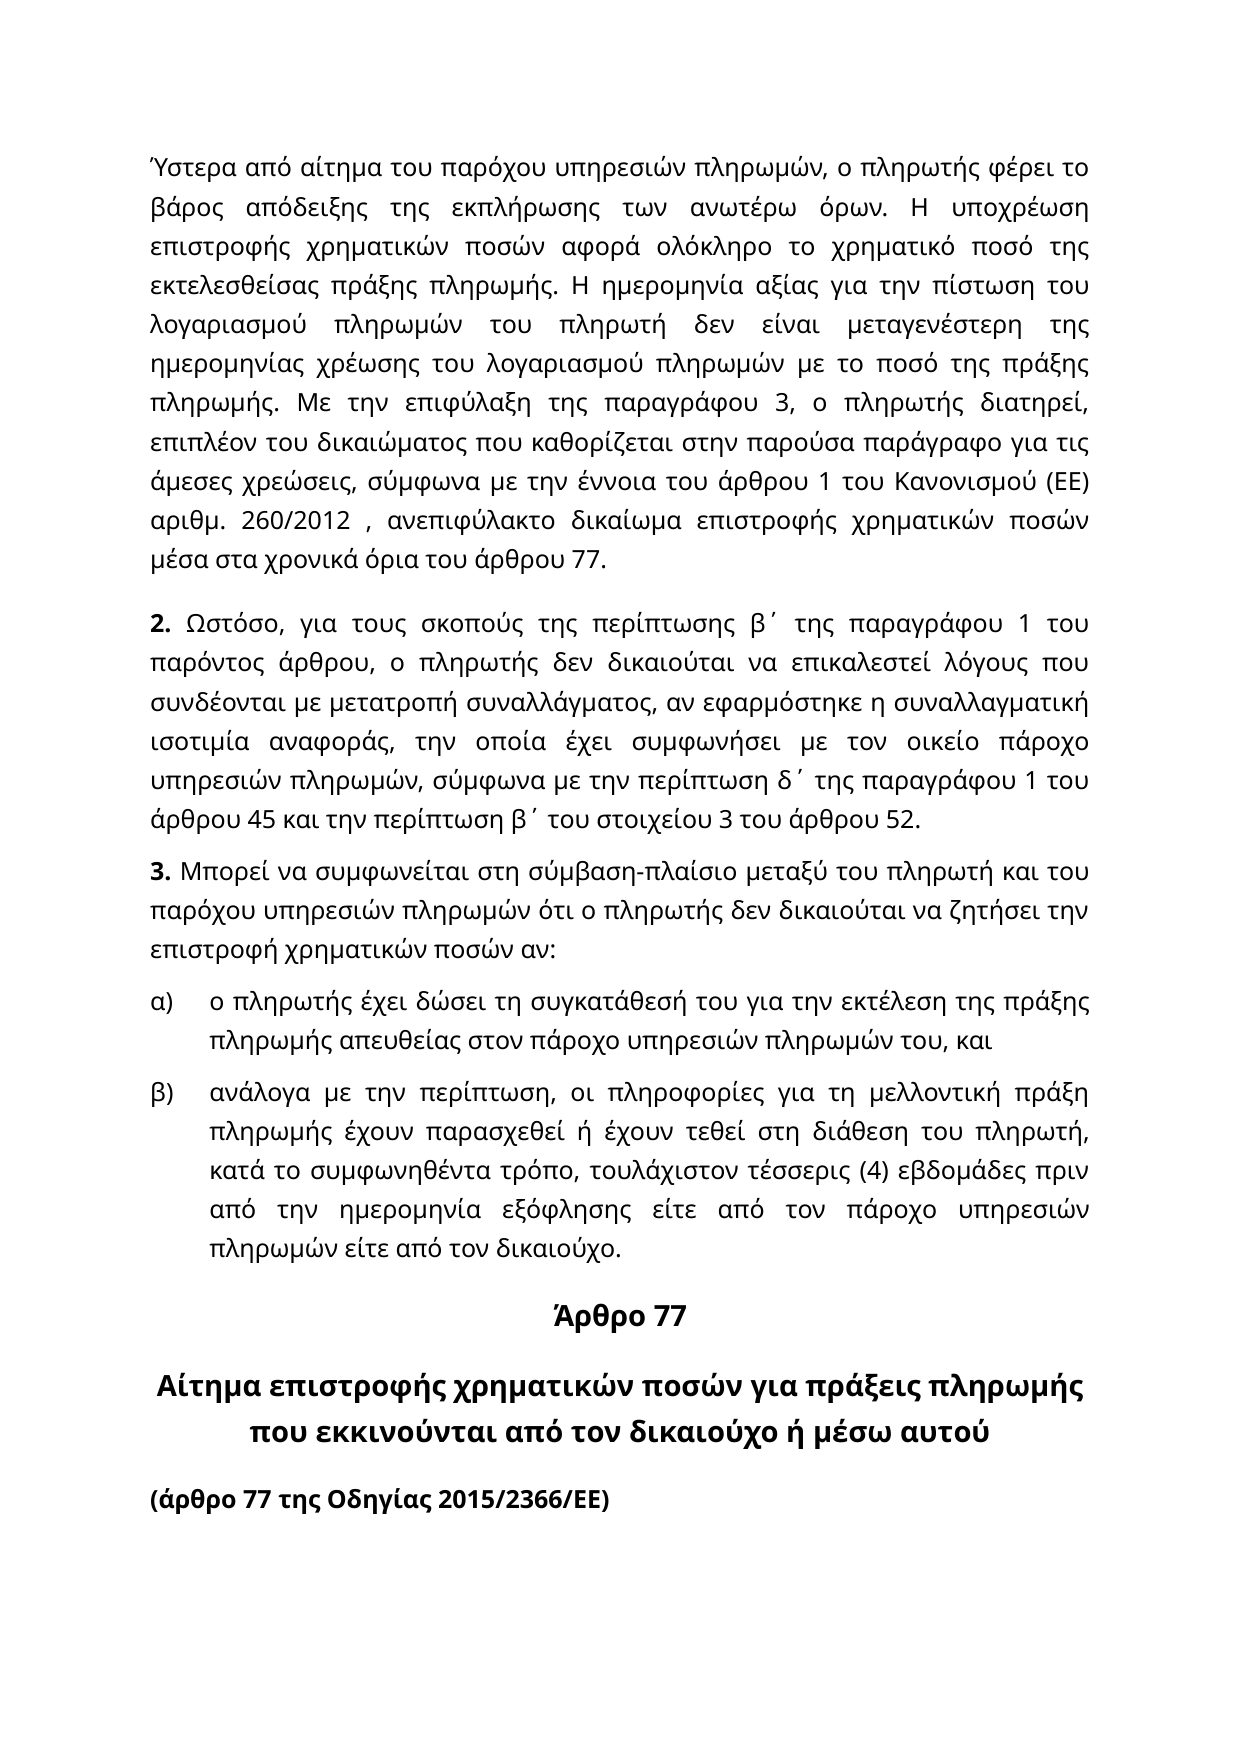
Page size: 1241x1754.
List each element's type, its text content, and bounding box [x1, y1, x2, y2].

subtitle Αίτημα επιστροφής χρηματικών ποσών για πράξεις πληρωμής που εκκινούνται από τον δικαιούχο ή μέσω αυτού [150, 1366, 1090, 1451]
text 2. Ωστόσο, για τους σκοπούς της περίπτωσης β΄ της παραγράφου 1 του παρόντος άρθρου, ο πληρωτής δεν δικαιούται να επικαλεστεί λόγους που συνδέονται με μετατροπή συναλλάγματος, αν εφαρμόστηκε η συναλλαγματική ισοτιμία αναφοράς, την οποία έχει συμφωνήσει με τον οικείο πάροχο υπηρεσιών πληρωμών, σύμφωνα με την περίπτωση δ΄ της παραγράφου 1 του άρθρου 45 και την περίπτωση β΄ του στοιχείου 3 του άρθρου 52. [150, 606, 1090, 836]
subtitle Άρθρο 77 [150, 1295, 1090, 1335]
text 3. Μπορεί να συμφωνείται στη σύμβαση-πλαίσιο μεταξύ του πληρωτή και του παρόχου υπηρεσιών πληρωμών ότι ο πληρωτής δεν δικαιούται να ζητήσει την επιστροφή χρηματικών ποσών αν: [150, 853, 1090, 966]
list α) ο πληρωτής έχει δώσει τη συγκατάθεσή του για την εκτέλεση της πράξης πληρωμής απευθείας στον πάροχο υπηρεσιών πληρωμών του, και [150, 983, 1090, 1057]
list β) ανάλογα με την περίπτωση, οι πληροφορίες για τη μελλοντική πράξη πληρωμής έχουν παρασχεθεί ή έχουν τεθεί στη διάθεση του πληρωτή, κατά το συμφωνηθέντα τρόπο, τουλάχιστον τέσσερις (4) εβδομάδες πριν από την ημερομηνία εξόφλησης είτε από τον πάροχο υπηρεσιών πληρωμών είτε από τον δικαιούχο. [150, 1074, 1090, 1265]
text Ύστερα από αίτημα του παρόχου υπηρεσιών πληρωμών, ο πληρωτής φέρει το βάρος απόδειξης της εκπλήρωσης των ανωτέρω όρων. Η υποχρέωση επιστροφής χρηματικών ποσών αφορά ολόκληρο το χρηματικό ποσό της εκτελεσθείσας πράξης πληρωμής. Η ημερομηνία αξίας για την πίστωση του λογαριασμού πληρωμών του πληρωτή δεν είναι μεταγενέστερη της ημερομηνίας χρέωσης του λογαριασμού πληρωμών με το ποσό της πράξης πληρωμής. Με την επιφύλαξη της παραγράφου 3, ο πληρωτής διατηρεί, επιπλέον του δικαιώματος που καθορίζεται στην παρούσα παράγραφο για τις άμεσες χρεώσεις, σύμφωνα με την έννοια του άρθρου 1 του Κανονισμού (ΕΕ) αριθμ. 260/2012 , ανεπιφύλακτο δικαίωμα επιστροφής χρηματικών ποσών μέσα στα χρονικά όρια του άρθρου 77. [150, 150, 1090, 576]
text (άρθρο 77 της Οδηγίας 2015/2366/ΕΕ) [150, 1482, 1090, 1516]
